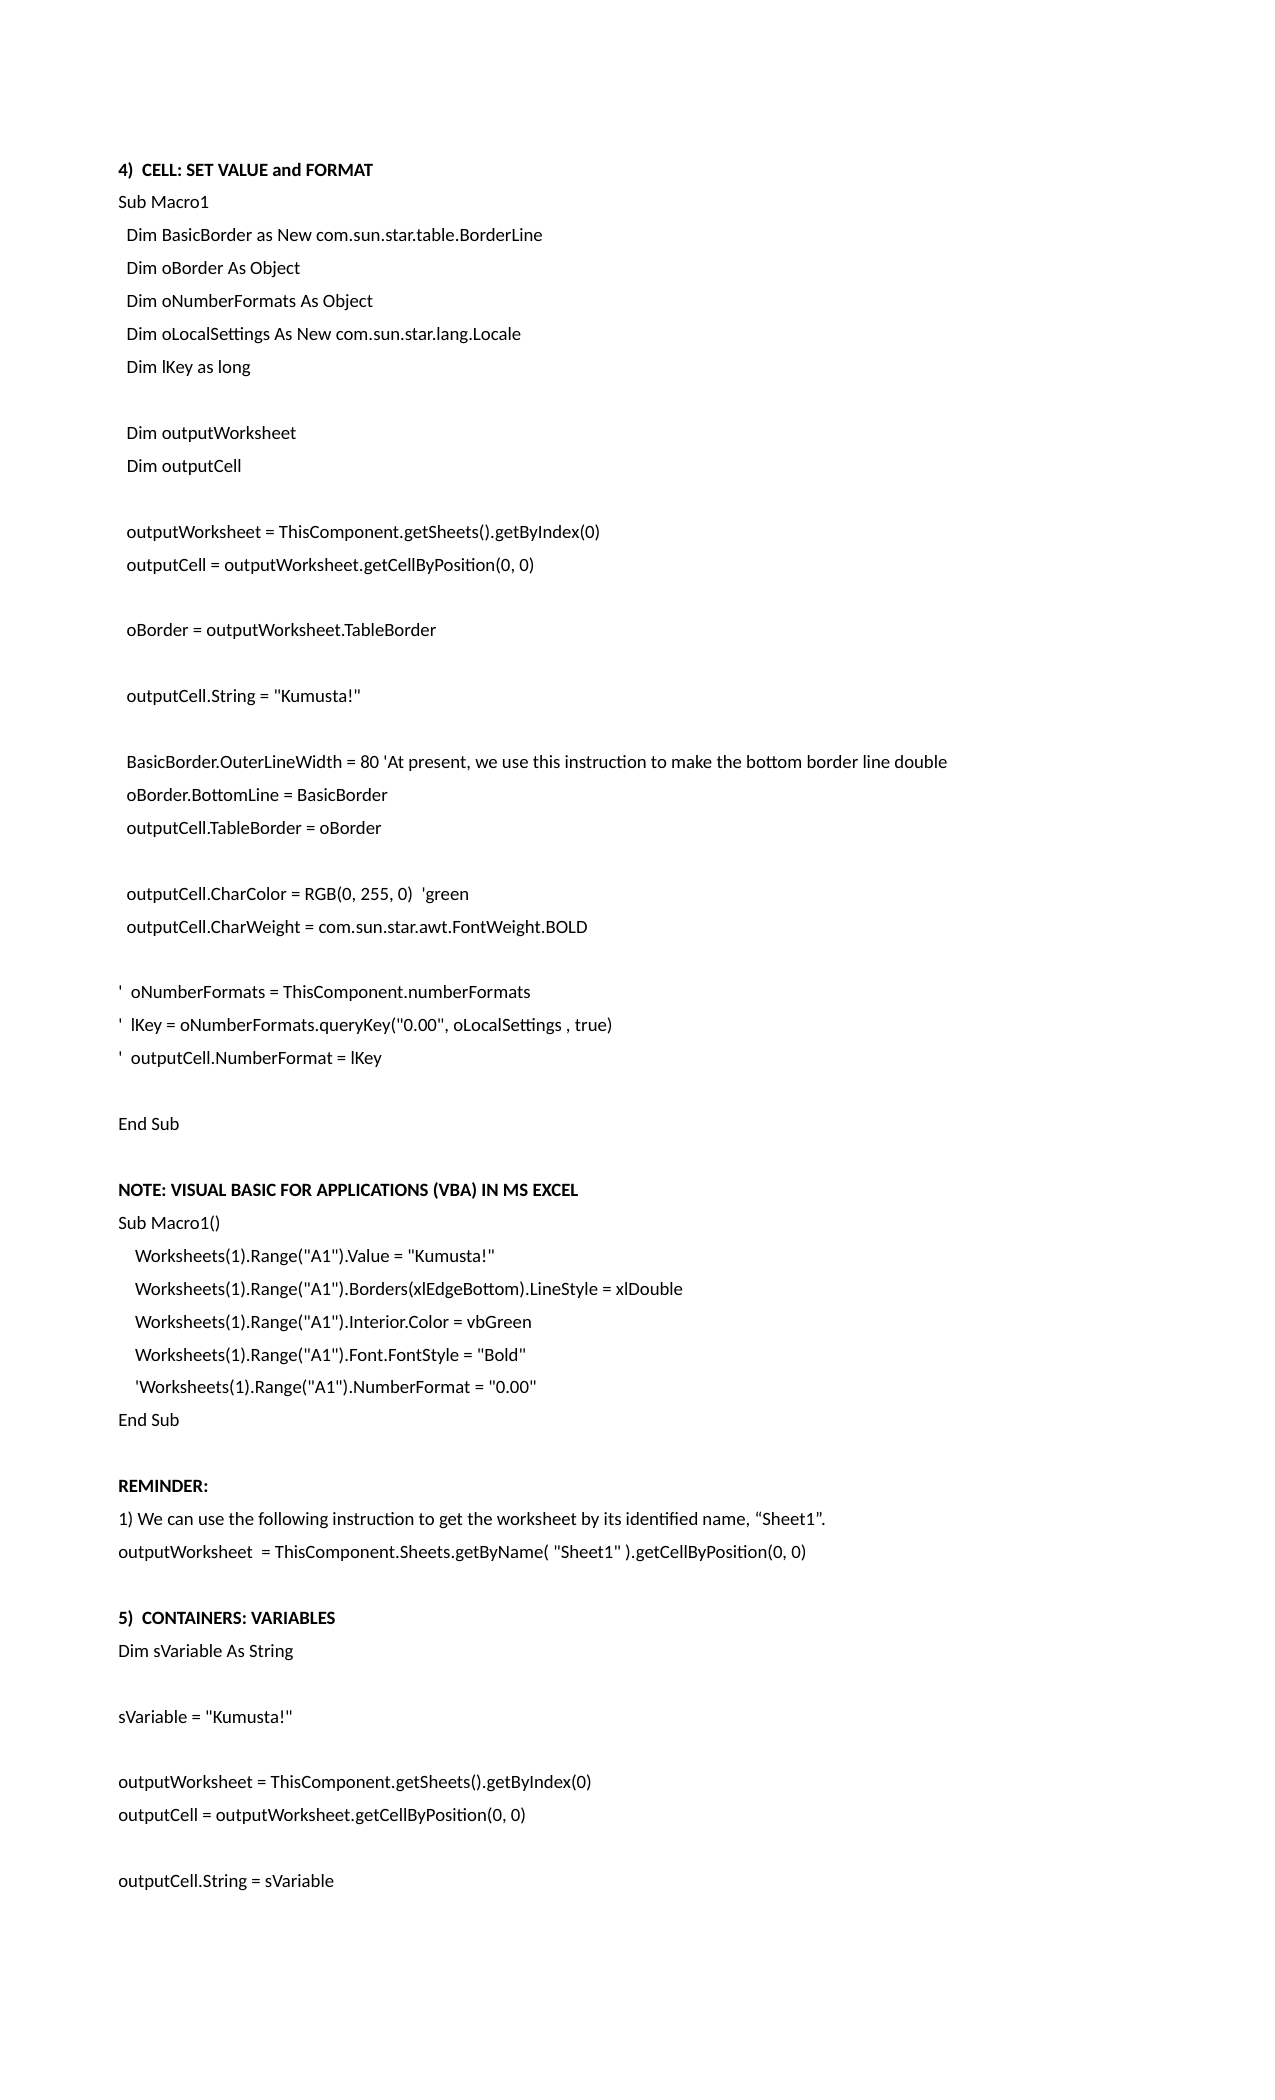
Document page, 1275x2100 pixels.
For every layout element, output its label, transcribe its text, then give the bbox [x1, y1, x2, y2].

text NOTE: VISUAL BASIC FOR APPLICATIONS (VBA) IN MS EXCEL [118, 1178, 1216, 1201]
text End Sub [118, 1112, 1216, 1135]
text outputCell.TableBorder = oBorder [118, 816, 1216, 839]
text oBorder.BottomLine = BasicBorder [118, 783, 1216, 806]
text Dim BasicBorder as New com.sun.star.table.BorderLine [118, 224, 1216, 247]
text ' outputCell.NumberFormat = lKey [118, 1047, 1216, 1069]
text REMINDER: [118, 1474, 1216, 1497]
text 1) We can use the following instruction to get the worksheet by its identified name, “Sheet1”. [118, 1507, 1216, 1530]
text Worksheets(1).Range("A1").Font.FontStyle = "Bold" [118, 1343, 1216, 1366]
text BasicBorder.OuterLineWidth = 80 'At present, we use this instruction to make the bottom border line double [118, 750, 1216, 773]
text outputWorksheet = ThisComponent.getSheets().getByIndex(0) [118, 1771, 1216, 1794]
text outputCell.String = "Kumusta!" [118, 684, 1216, 707]
text 4) CELL: SET VALUE and FORMAT [118, 158, 1216, 181]
text oBorder = outputWorksheet.TableBorder [118, 619, 1216, 642]
text Dim oNumberFormats As Object [118, 289, 1216, 312]
text outputWorksheet = ThisComponent.Sheets.getByName( "Sheet1" ).getCellByPosition(0, 0) [118, 1540, 1216, 1563]
text ' lKey = oNumberFormats.queryKey("0.00", oLocalSettings , true) [118, 1014, 1216, 1037]
text Sub Macro1() [118, 1211, 1216, 1234]
text Dim oBorder As Object [118, 257, 1216, 279]
text Worksheets(1).Range("A1").Interior.Color = vbGreen [118, 1310, 1216, 1333]
text outputCell.CharColor = RGB(0, 255, 0) 'green [118, 882, 1216, 905]
text outputCell = outputWorksheet.getCellByPosition(0, 0) [118, 1804, 1216, 1827]
text outputCell = outputWorksheet.getCellByPosition(0, 0) [118, 553, 1216, 576]
text sVariable = "Kumusta!" [118, 1705, 1216, 1728]
text outputCell.CharWeight = com.sun.star.awt.FontWeight.BOLD [118, 915, 1216, 938]
text outputCell.String = sVariable [118, 1869, 1216, 1892]
text Dim oLocalSettings As New com.sun.star.lang.Locale [118, 322, 1216, 345]
text outputWorksheet = ThisComponent.getSheets().getByIndex(0) [118, 520, 1216, 543]
text End Sub [118, 1409, 1216, 1432]
text Dim outputWorksheet [118, 421, 1216, 444]
text Dim lKey as long [118, 355, 1216, 378]
text 5) CONTAINERS: VARIABLES [118, 1606, 1216, 1629]
text Dim outputCell [118, 454, 1216, 477]
text 'Worksheets(1).Range("A1").NumberFormat = "0.00" [118, 1376, 1216, 1399]
text ' oNumberFormats = ThisComponent.numberFormats [118, 981, 1216, 1004]
text Worksheets(1).Range("A1").Value = "Kumusta!" [118, 1244, 1216, 1267]
text Sub Macro1 [118, 191, 1216, 214]
text Worksheets(1).Range("A1").Borders(xlEdgeBottom).LineStyle = xlDouble [118, 1277, 1216, 1300]
text Dim sVariable As String [118, 1639, 1216, 1662]
